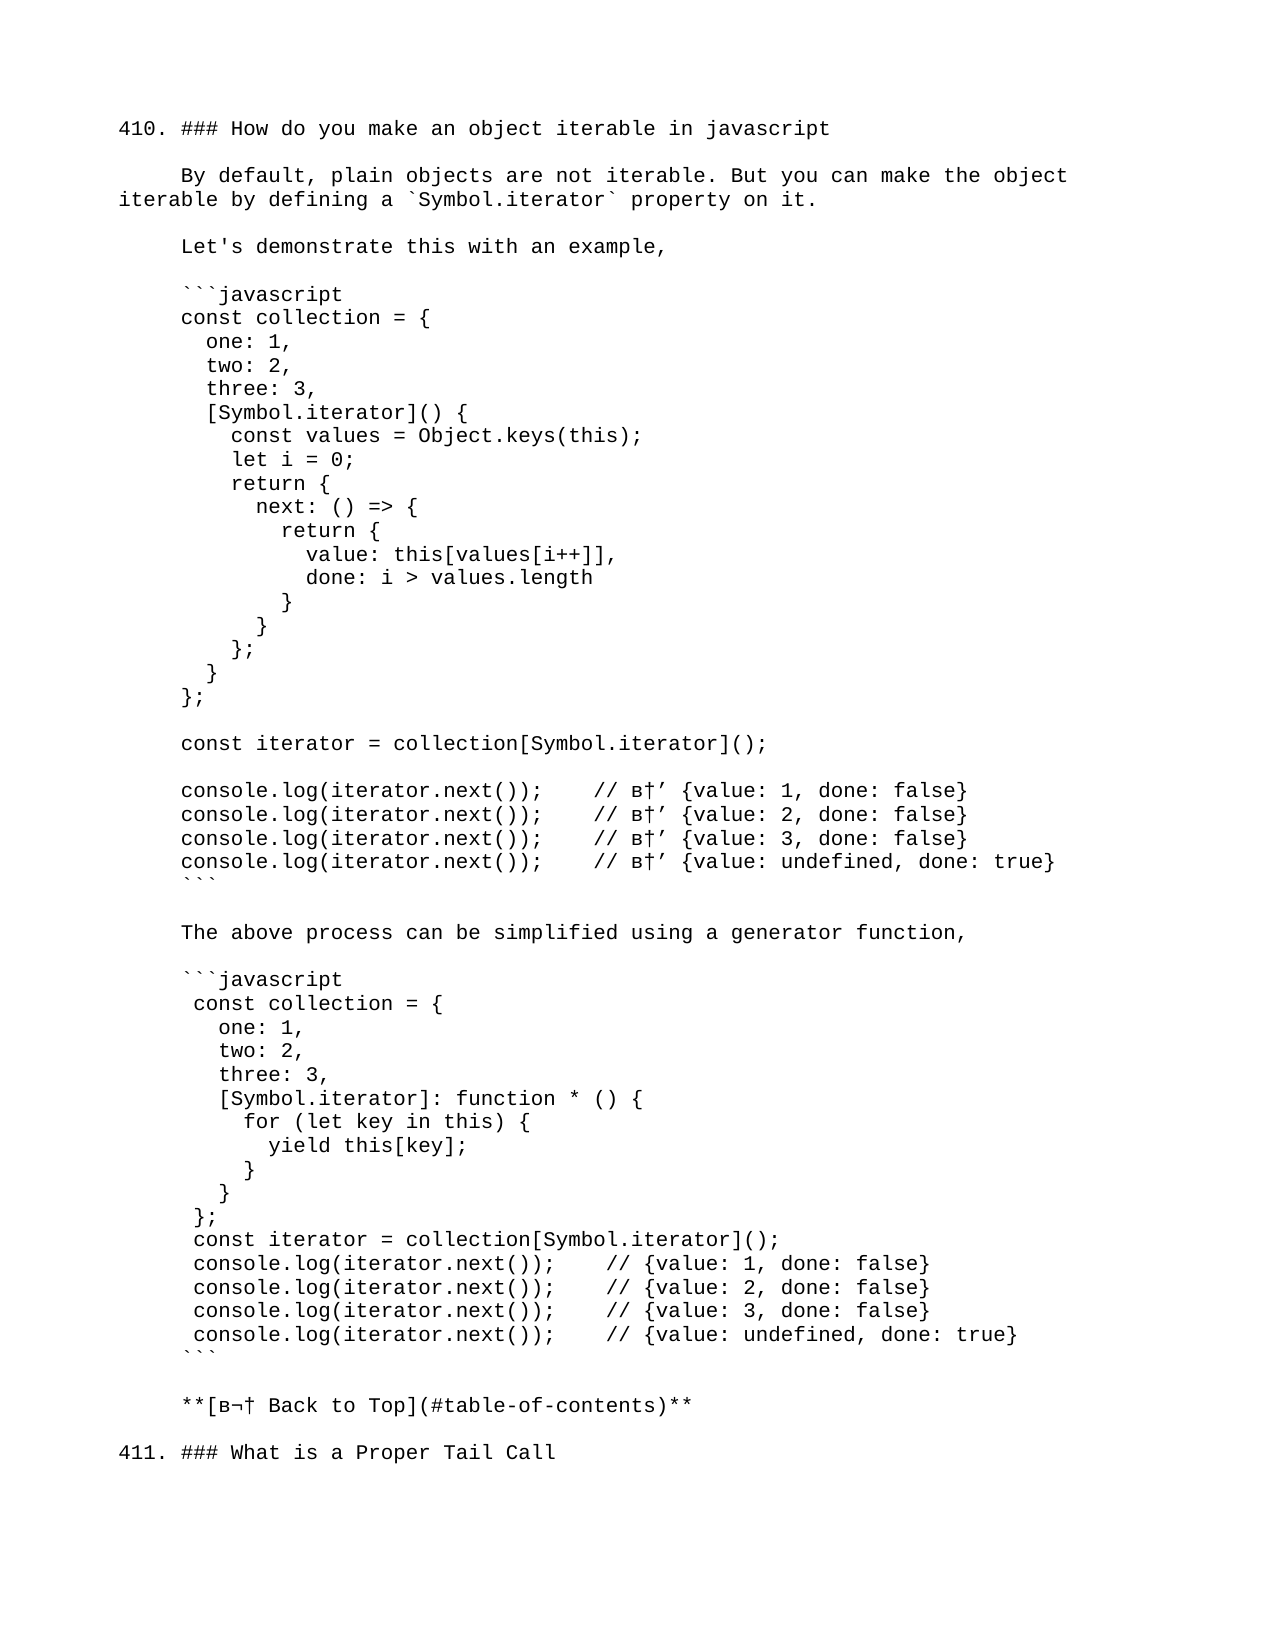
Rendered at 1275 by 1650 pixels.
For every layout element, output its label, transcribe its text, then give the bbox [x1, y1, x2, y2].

text **[в¬† Back to Top](#table-of-contents)** [118, 1395, 1157, 1419]
text } [118, 1182, 1157, 1206]
text The above process can be simplified using a generator function, [118, 922, 1157, 946]
text two: 2, [118, 354, 1157, 378]
text three: 3, [118, 378, 1157, 402]
text value: this[values[i++]], [118, 544, 1157, 567]
text two: 2, [118, 1040, 1157, 1064]
text for (let key in this) { [118, 1111, 1157, 1135]
text one: 1, [118, 331, 1157, 354]
text next: () => { [118, 496, 1157, 520]
text done: i > values.length [118, 567, 1157, 591]
text console.log(iterator.next()); // в†’ {value: 1, done: false} [118, 780, 1157, 804]
text }; [118, 1206, 1157, 1229]
text ``` [118, 875, 1157, 898]
text } [118, 1158, 1157, 1182]
text const iterator = collection[Symbol.iterator](); [118, 733, 1157, 757]
text } [118, 591, 1157, 615]
text three: 3, [118, 1064, 1157, 1088]
text }; [118, 686, 1157, 709]
text one: 1, [118, 1017, 1157, 1040]
text ```javascript [118, 284, 1157, 307]
text console.log(iterator.next()); // в†’ {value: 2, done: false} [118, 804, 1157, 827]
text [Symbol.iterator]() { [118, 402, 1157, 426]
text 410. ### How do you make an object iterable in javascript [118, 118, 1157, 142]
text console.log(iterator.next()); // {value: 1, done: false} [118, 1253, 1157, 1277]
text } [118, 662, 1157, 686]
text console.log(iterator.next()); // {value: 2, done: false} [118, 1277, 1157, 1300]
text } [118, 615, 1157, 638]
text yield this[key]; [118, 1135, 1157, 1158]
text const collection = { [118, 307, 1157, 331]
text [Symbol.iterator]: function * () { [118, 1088, 1157, 1111]
text 411. ### What is a Proper Tail Call [118, 1442, 1157, 1466]
text const values = Object.keys(this); [118, 426, 1157, 449]
text return { [118, 520, 1157, 544]
text console.log(iterator.next()); // {value: undefined, done: true} [118, 1324, 1157, 1348]
text let i = 0; [118, 449, 1157, 473]
text console.log(iterator.next()); // в†’ {value: 3, done: false} [118, 827, 1157, 851]
text console.log(iterator.next()); // {value: 3, done: false} [118, 1300, 1157, 1324]
text ```javascript [118, 969, 1157, 993]
text return { [118, 473, 1157, 496]
text const collection = { [118, 993, 1157, 1017]
text const iterator = collection[Symbol.iterator](); [118, 1229, 1157, 1253]
text console.log(iterator.next()); // в†’ {value: undefined, done: true} [118, 851, 1157, 875]
text Let's demonstrate this with an example, [118, 236, 1157, 260]
text By default, plain objects are not iterable. But you can make the object iterable by defining a `Symbol.iterator` property on it. [118, 165, 1157, 213]
text ``` [118, 1348, 1157, 1371]
text }; [118, 638, 1157, 662]
